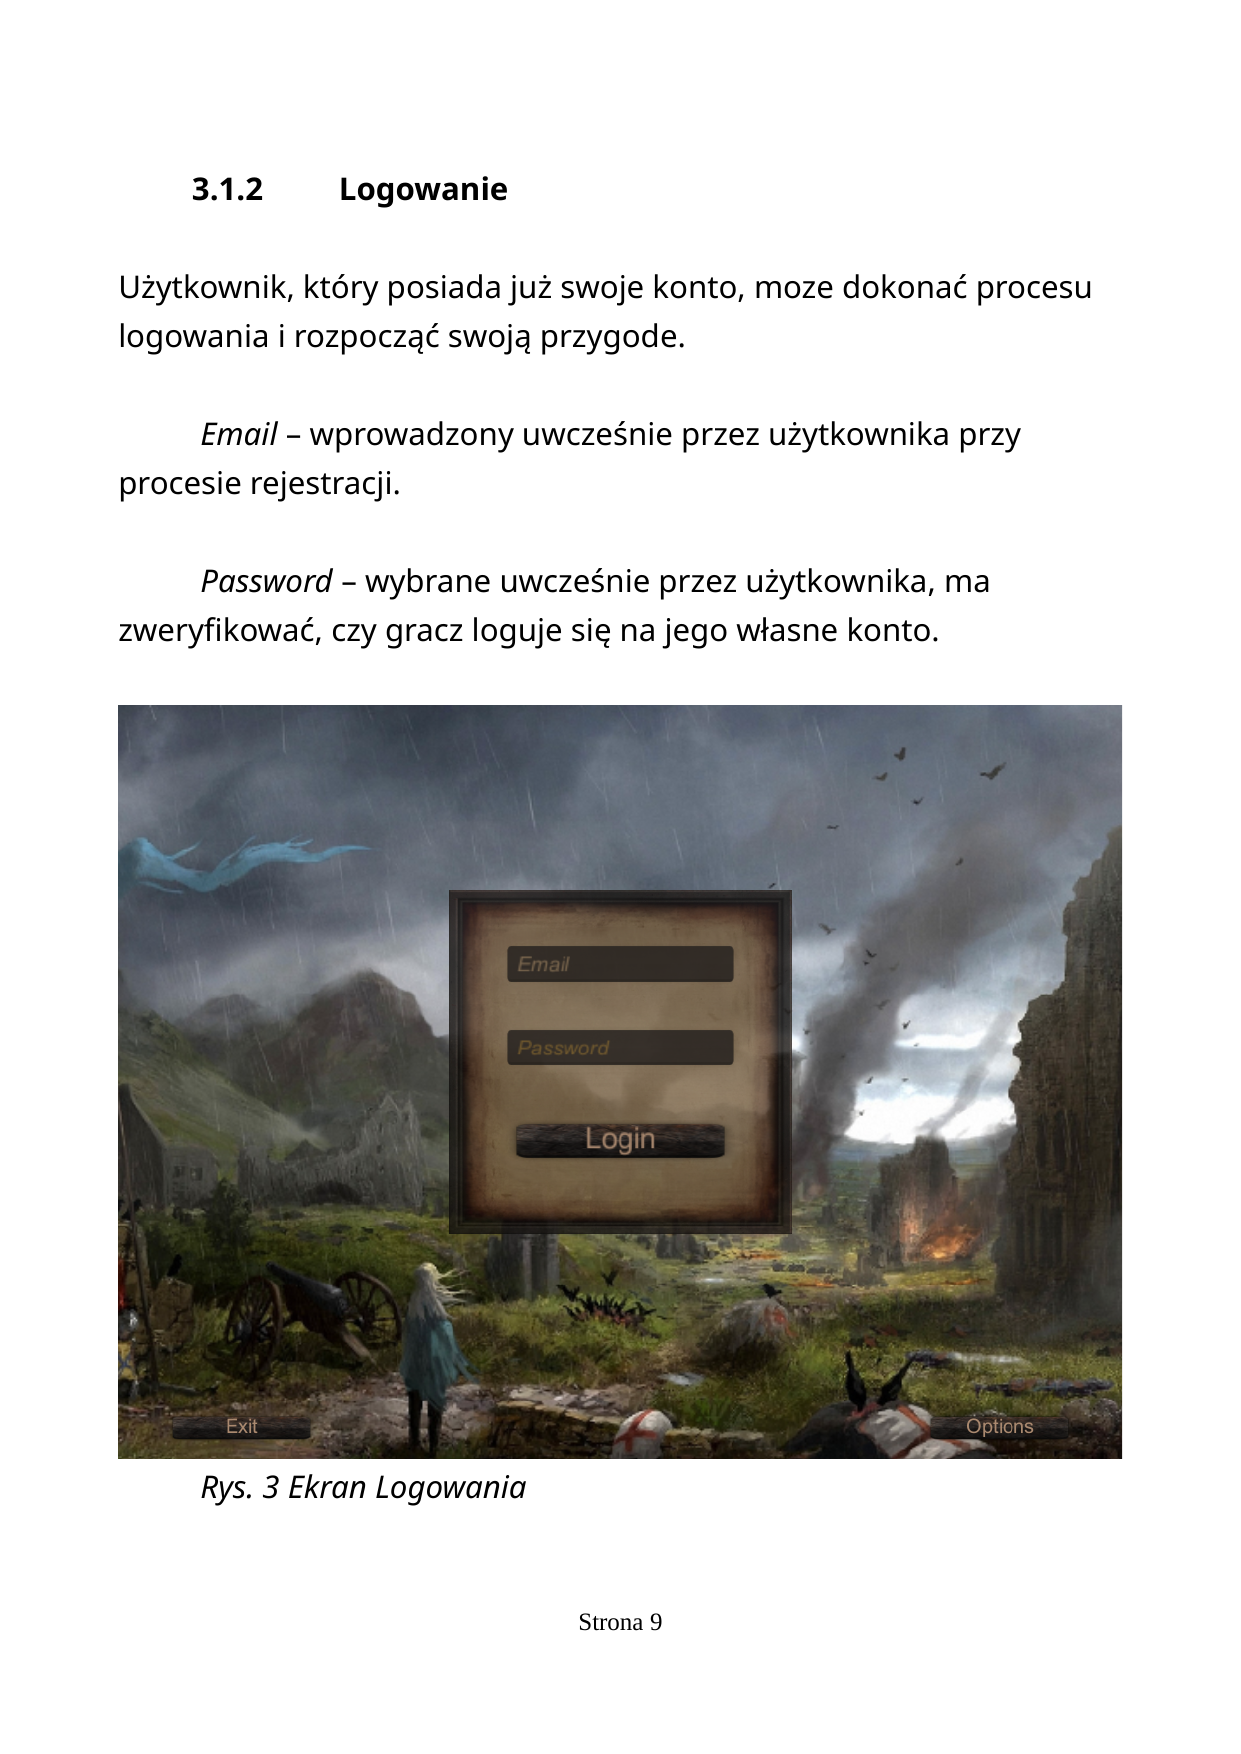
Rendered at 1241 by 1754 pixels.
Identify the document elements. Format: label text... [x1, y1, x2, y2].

text Rys. 3 Ekran Logowania [118, 1459, 1122, 1507]
text Password – wybrane uwcześnie przez użytkownika, ma zweryfikować, czy gracz loguje się na jego własne konto. [118, 559, 1122, 650]
text Użytkownik, który posiada już swoje konto, moze dokonać procesu logowania i rozpocząć swoją przygode. [118, 265, 1122, 357]
picture [118, 705, 1123, 1459]
text 3.1.2 Logowanie [118, 167, 1122, 210]
text Email – wprowadzony uwcześnie przez użytkownika przy procesie rejestracji. [118, 412, 1122, 503]
